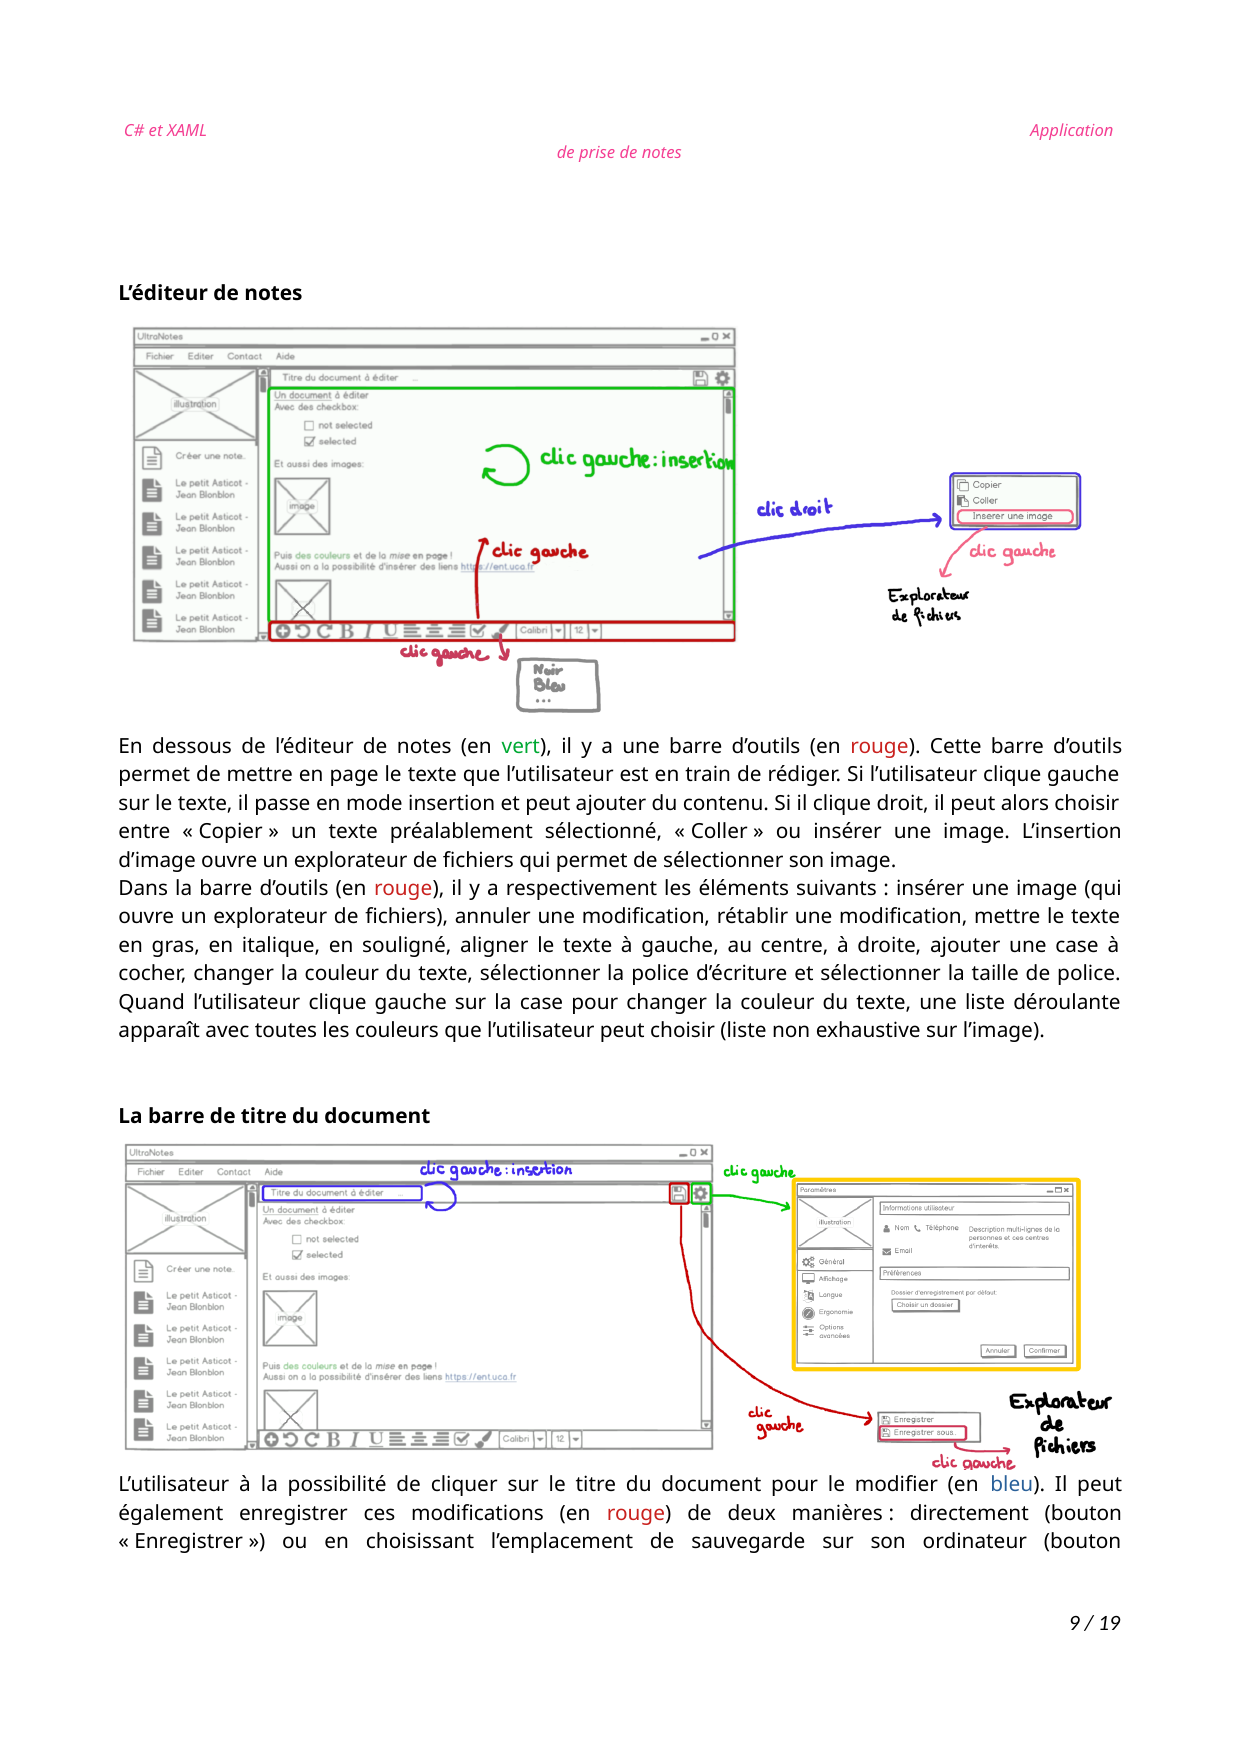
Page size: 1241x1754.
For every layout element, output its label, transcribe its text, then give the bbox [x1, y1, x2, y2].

picture [118, 313, 1123, 732]
text La barre de titre du document [118, 1101, 1122, 1129]
text Dans la barre d’outils (en rouge), il y a respectivement les éléments suivants : insérer une image (qui ouvre un explorateur de fichiers), annuler une modification, rétablir une modification, mettre le texte en gras, en italique, en souligné, aligner le texte à gauche, au centre, à droite, ajouter une case à cocher, changer la couleur du texte, sélectionner la police d’écriture et sélectionner la taille de police. Quand l’utilisateur clique gauche sur la case pour changer la couleur du texte, une liste déroulante apparaît avec toutes les couleurs que l’utilisateur peut choisir (liste non exhaustive sur l’image). [118, 873, 1122, 1044]
text En dessous de l’éditeur de notes (en vert), il y a une barre d’outils (en rouge). Cette barre d’outils permet de mettre en page le texte que l’utilisateur est en train de rédiger. Si l’utilisateur clique gauche sur le texte, il passe en mode insertion et peut ajouter du contenu. Si il clique droit, il peut alors choisir entre « Copier » un texte préalablement sélectionné, « Coller » ou insérer une image. L’insertion d’image ouvre un explorateur de fichiers qui permet de sélectionner son image. [118, 732, 1122, 873]
picture [118, 1134, 1123, 1470]
text L’éditeur de notes [118, 278, 1122, 307]
text L’utilisateur à la possibilité de cliquer sur le titre du document pour le modifier (en bleu). Il peut également enregistrer ces modifications (en rouge) de deux manières : directement (bouton « Enregistrer ») ou en choisissant l’emplacement de sauvegarde sur son ordinateur (bouton [118, 1470, 1122, 1554]
